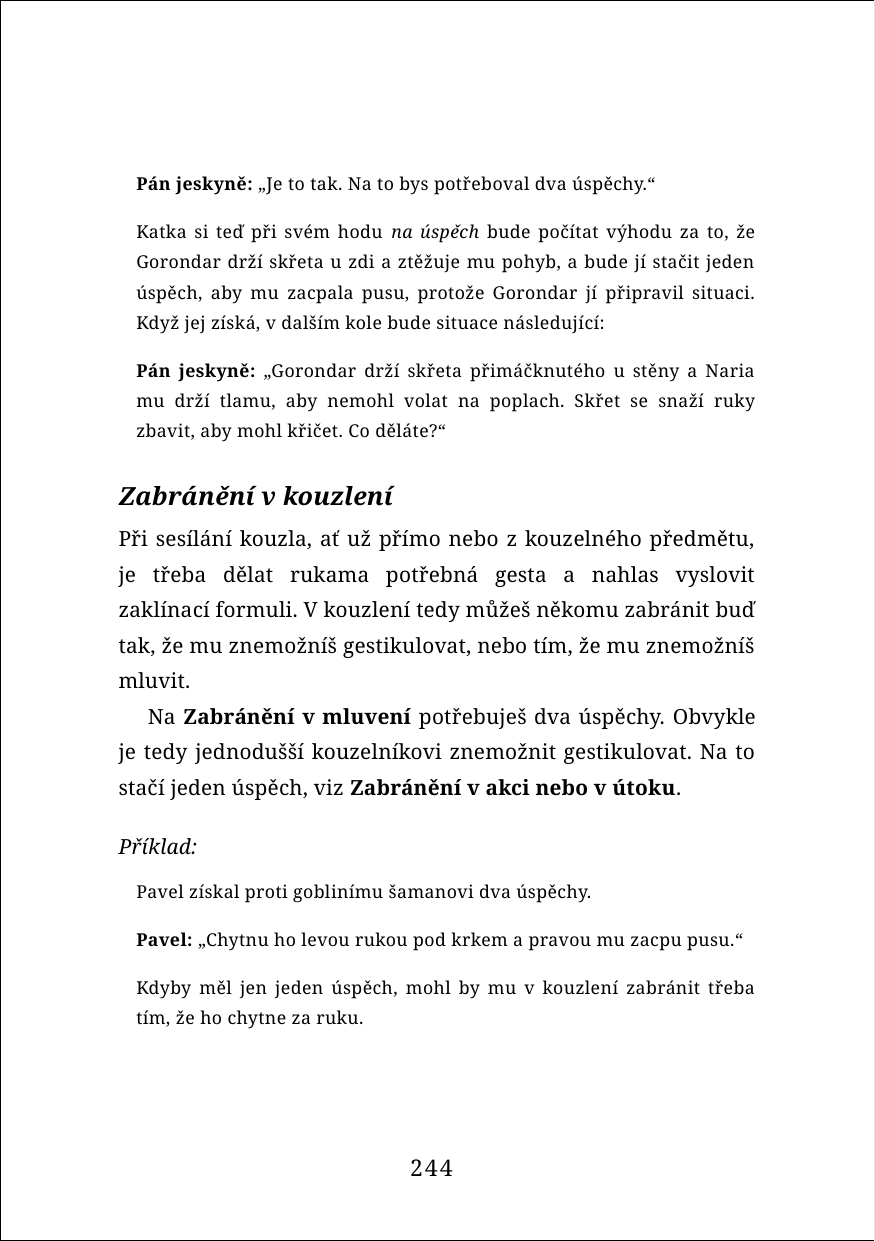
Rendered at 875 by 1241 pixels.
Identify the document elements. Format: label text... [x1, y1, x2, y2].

text Při sesílání kouzla, ať už přímo nebo z kouzelného předmětu, je třeba dělat rukama potřebná gesta a nahlas vyslovit zaklínací formuli. V kouzlení tedy můžeš někomu zabránit buď tak, že mu znemožníš gestikulovat, nebo tím, že mu znemožníš mluvit. Na Zabránění v mluvení potřebuješ dva úspěchy. Obvykle je tedy jednodušší kouzelníkovi znemožnit gestikulovat. Na to stačí jeden úspěch, viz Zabránění v akci nebo v útoku. [118, 524, 756, 801]
text Katka si teď při svém hodu na úspěch bude počítat výhodu za to, že Gorondar drží skřeta u zdi a ztěžuje mu pohyb, a bude jí stačit jeden úspěch, aby mu zacpala pusu, protože Gorondar jí připravil situaci. Když jej získá, v dalším kole bude situace následující: [136, 220, 756, 334]
text Příklad: [118, 832, 756, 860]
text Pavel získal proti goblinímu šamanovi dva úspěchy. [136, 879, 756, 903]
subtitle Zabránění v kouzlení [118, 478, 756, 512]
text Pán jeskyně: „Gorondar drží skřeta přimáčknutého u stěny a Naria mu drží tlamu, aby nemohl volat na poplach. Skřet se snaží ruky zbavit, aby mohl křičet. Co děláte?“ [136, 358, 756, 443]
text Pán jeskyně: „Je to tak. Na to bys potřeboval dva úspěchy.“ [136, 172, 756, 196]
text Pavel: „Chytnu ho levou rukou pod krkem a pravou mu zacpu pusu.“ [136, 927, 756, 951]
text Kdyby měl jen jeden úspěch, mohl by mu v kouzlení zabránit třeba tím, že ho chytne za ruku. [136, 975, 756, 1029]
